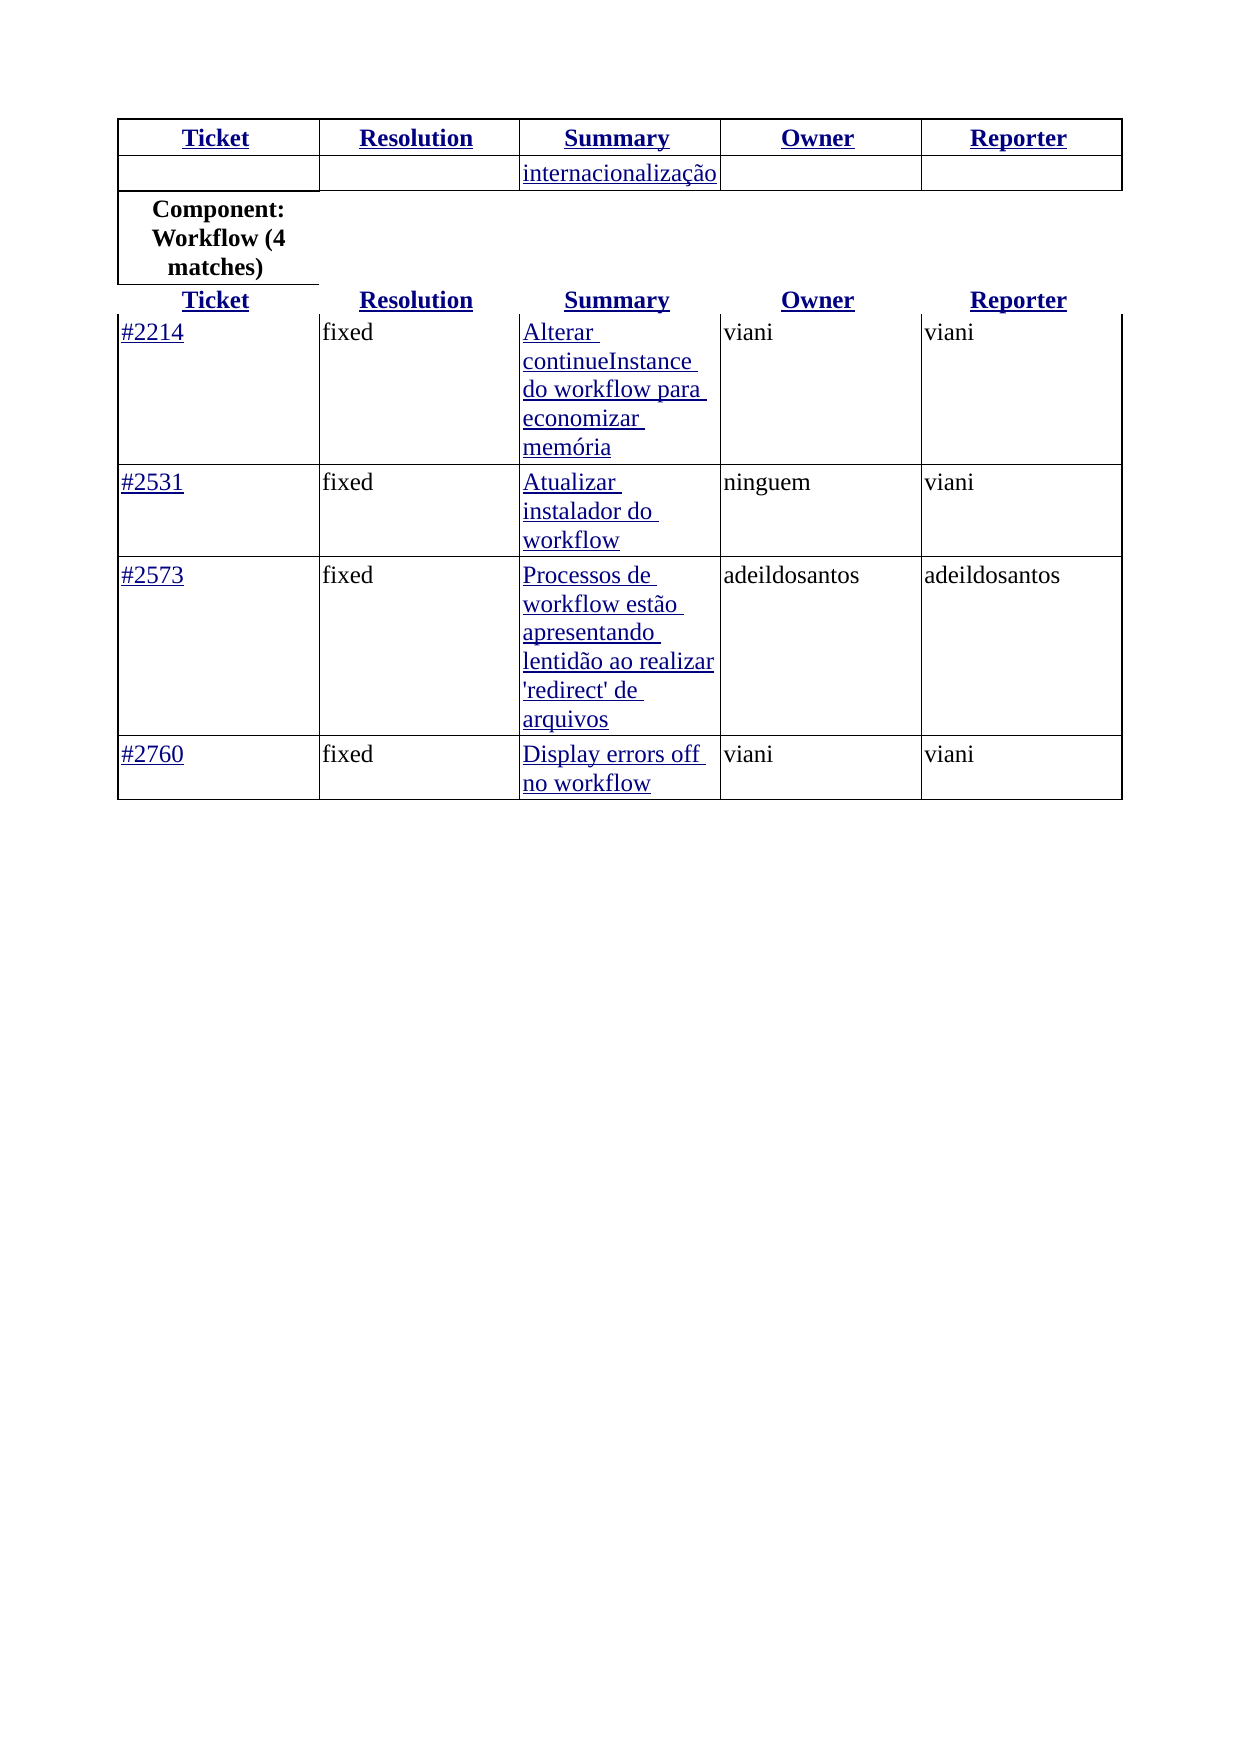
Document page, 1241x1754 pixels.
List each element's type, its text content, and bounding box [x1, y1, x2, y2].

table_cell [721, 156, 921, 190]
table_cell Owner [720, 284, 921, 314]
table_cell #2214 [119, 314, 319, 464]
table_cell [320, 156, 519, 190]
table_cell viani [922, 736, 1121, 799]
table_cell viani [721, 736, 921, 799]
table_cell Reporter [921, 284, 1122, 314]
table_cell adeildosantos [721, 557, 921, 735]
table_cell fixed [320, 557, 519, 735]
table_cell ninguem [721, 465, 921, 556]
table_cell #2573 [119, 557, 319, 735]
table_header Resolution [320, 120, 519, 154]
table_cell internacionalização [520, 156, 720, 190]
table_cell viani [922, 465, 1121, 556]
table_cell Processos de workflow estão apresentando lentidão ao realizar 'redirect' de arquivos [520, 557, 720, 735]
table_cell Summary [520, 284, 720, 314]
table_cell fixed [320, 314, 519, 464]
table_cell Alterar continueInstance do workflow para economizar memória [520, 314, 720, 464]
table_cell Atualizar instalador do workflow [520, 465, 720, 556]
table_cell Display errors off no workflow [520, 736, 720, 799]
table_cell viani [721, 314, 921, 464]
table_header Owner [721, 120, 921, 154]
table_cell #2531 [119, 465, 319, 556]
table_cell adeildosantos [922, 557, 1121, 735]
table_cell fixed [320, 465, 519, 556]
table_cell Ticket [118, 285, 319, 314]
table_cell Resolution [319, 284, 519, 314]
table_header Ticket [119, 120, 319, 154]
table_cell Component: Workflow (4 matches) [119, 192, 319, 283]
table_header Reporter [922, 120, 1121, 154]
table_cell fixed [320, 736, 519, 799]
table_cell [119, 156, 319, 190]
table_cell [922, 156, 1121, 190]
table_header Summary [520, 120, 720, 154]
table_cell #2760 [119, 736, 319, 799]
table_cell viani [922, 314, 1121, 464]
